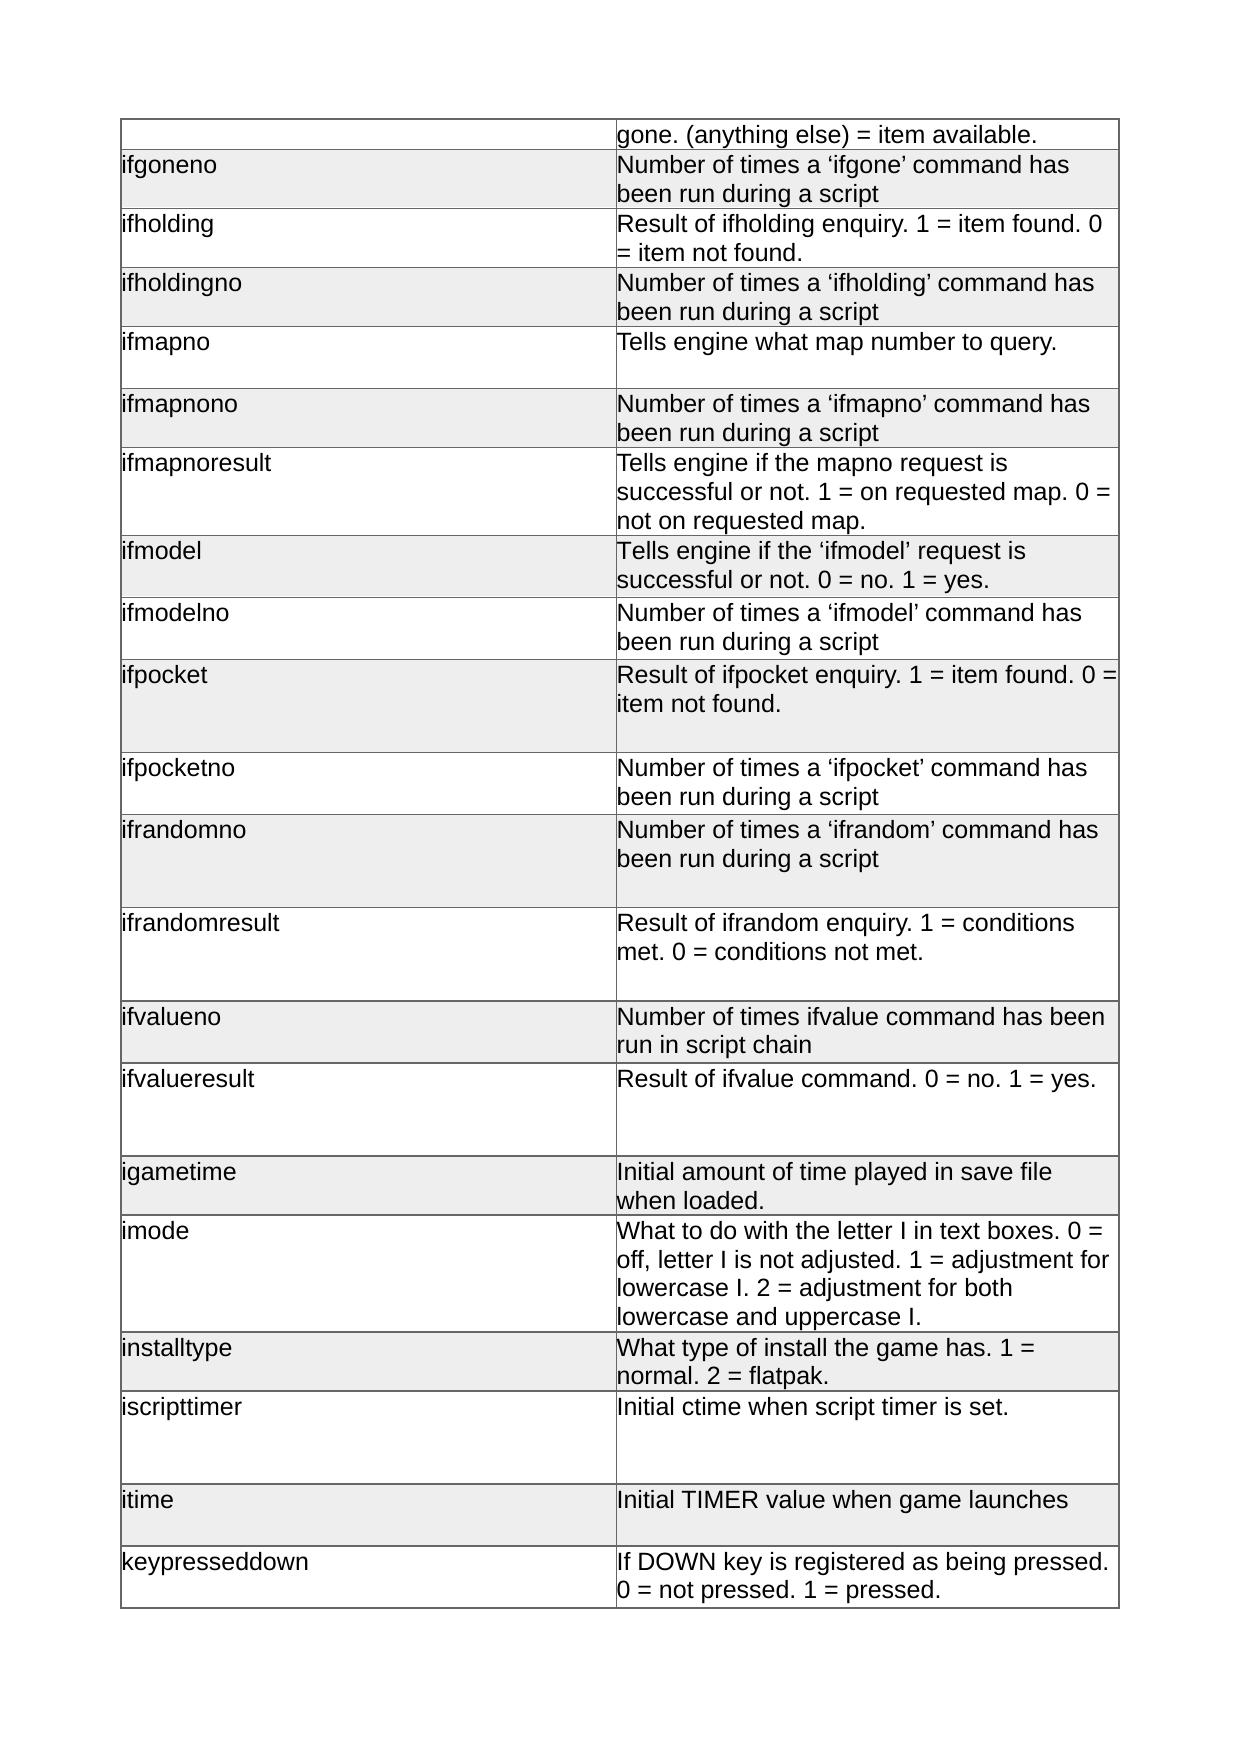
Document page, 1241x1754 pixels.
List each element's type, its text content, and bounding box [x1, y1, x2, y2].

table_cell Number of times ifvalue command has been run in script chain [617, 1002, 1118, 1062]
table_cell ifholding [122, 209, 616, 267]
table_cell Result of ifrandom enquiry. 1 = conditions met. 0 = conditions not met. [617, 908, 1118, 1000]
table_cell ifmodel [122, 536, 616, 596]
table_cell Result of ifholding enquiry. 1 = item found. 0 = item not found. [617, 209, 1118, 267]
table_cell Number of times a ‘ifgone’ command has been run during a script [617, 150, 1118, 207]
table_cell ifgoneno [122, 150, 616, 207]
table_cell If DOWN key is registered as being pressed. 0 = not pressed. 1 = pressed. [617, 1547, 1118, 1607]
table_cell itime [122, 1485, 616, 1545]
table_cell Number of times a ‘ifmapno’ command has been run during a script [617, 389, 1118, 447]
table_cell ifholdingno [122, 268, 616, 326]
table_cell Tells engine what map number to query. [617, 327, 1118, 388]
table_cell iscripttimer [122, 1392, 616, 1483]
table_cell Number of times a ‘ifrandom’ command has been run during a script [617, 815, 1118, 907]
table_cell What type of install the game has. 1 = normal. 2 = flatpak. [617, 1333, 1118, 1390]
table_cell Tells engine if the mapno request is successful or not. 1 = on requested map. 0 = not on requested map. [617, 448, 1118, 534]
table_cell Result of ifvalue command. 0 = no. 1 = yes. [617, 1064, 1118, 1155]
table_cell Number of times a ‘ifholding’ command has been run during a script [617, 268, 1118, 326]
table_cell Tells engine if the ‘ifmodel’ request is successful or not. 0 = no. 1 = yes. [617, 536, 1118, 596]
table_cell keypresseddown [122, 1547, 616, 1607]
table_cell ifmapnono [122, 389, 616, 447]
table_cell Number of times a ‘ifpocket’ command has been run during a script [617, 753, 1118, 814]
table_cell Initial TIMER value when game launches [617, 1485, 1118, 1545]
table_cell gone. (anything else) = item available. [617, 120, 1118, 148]
table_cell Number of times a ‘ifmodel’ command has been run during a script [617, 598, 1118, 658]
table_cell ifrandomno [122, 815, 616, 907]
table_cell Initial ctime when script timer is set. [617, 1392, 1118, 1483]
table_cell ifvalueresult [122, 1064, 616, 1155]
table_cell ifvalueno [122, 1002, 616, 1062]
table_cell ifmodelno [122, 598, 616, 658]
table_cell ifmapnoresult [122, 448, 616, 534]
table_cell ifrandomresult [122, 908, 616, 1000]
table_cell ifpocketno [122, 753, 616, 814]
table_cell imode [122, 1216, 616, 1331]
table_cell ifpocket [122, 660, 616, 752]
table_cell installtype [122, 1333, 616, 1390]
table_cell Initial amount of time played in save file when loaded. [617, 1157, 1118, 1214]
table_cell What to do with the letter I in text boxes. 0 = off, letter I is not adjusted. 1 = adjustment for lowercase I. 2 = adjustment for both lowercase and uppercase I. [617, 1216, 1118, 1331]
table_cell ifmapno [122, 327, 616, 388]
table_cell igametime [122, 1157, 616, 1214]
table_cell [122, 120, 616, 148]
table_cell Result of ifpocket enquiry. 1 = item found. 0 = item not found. [617, 660, 1118, 752]
